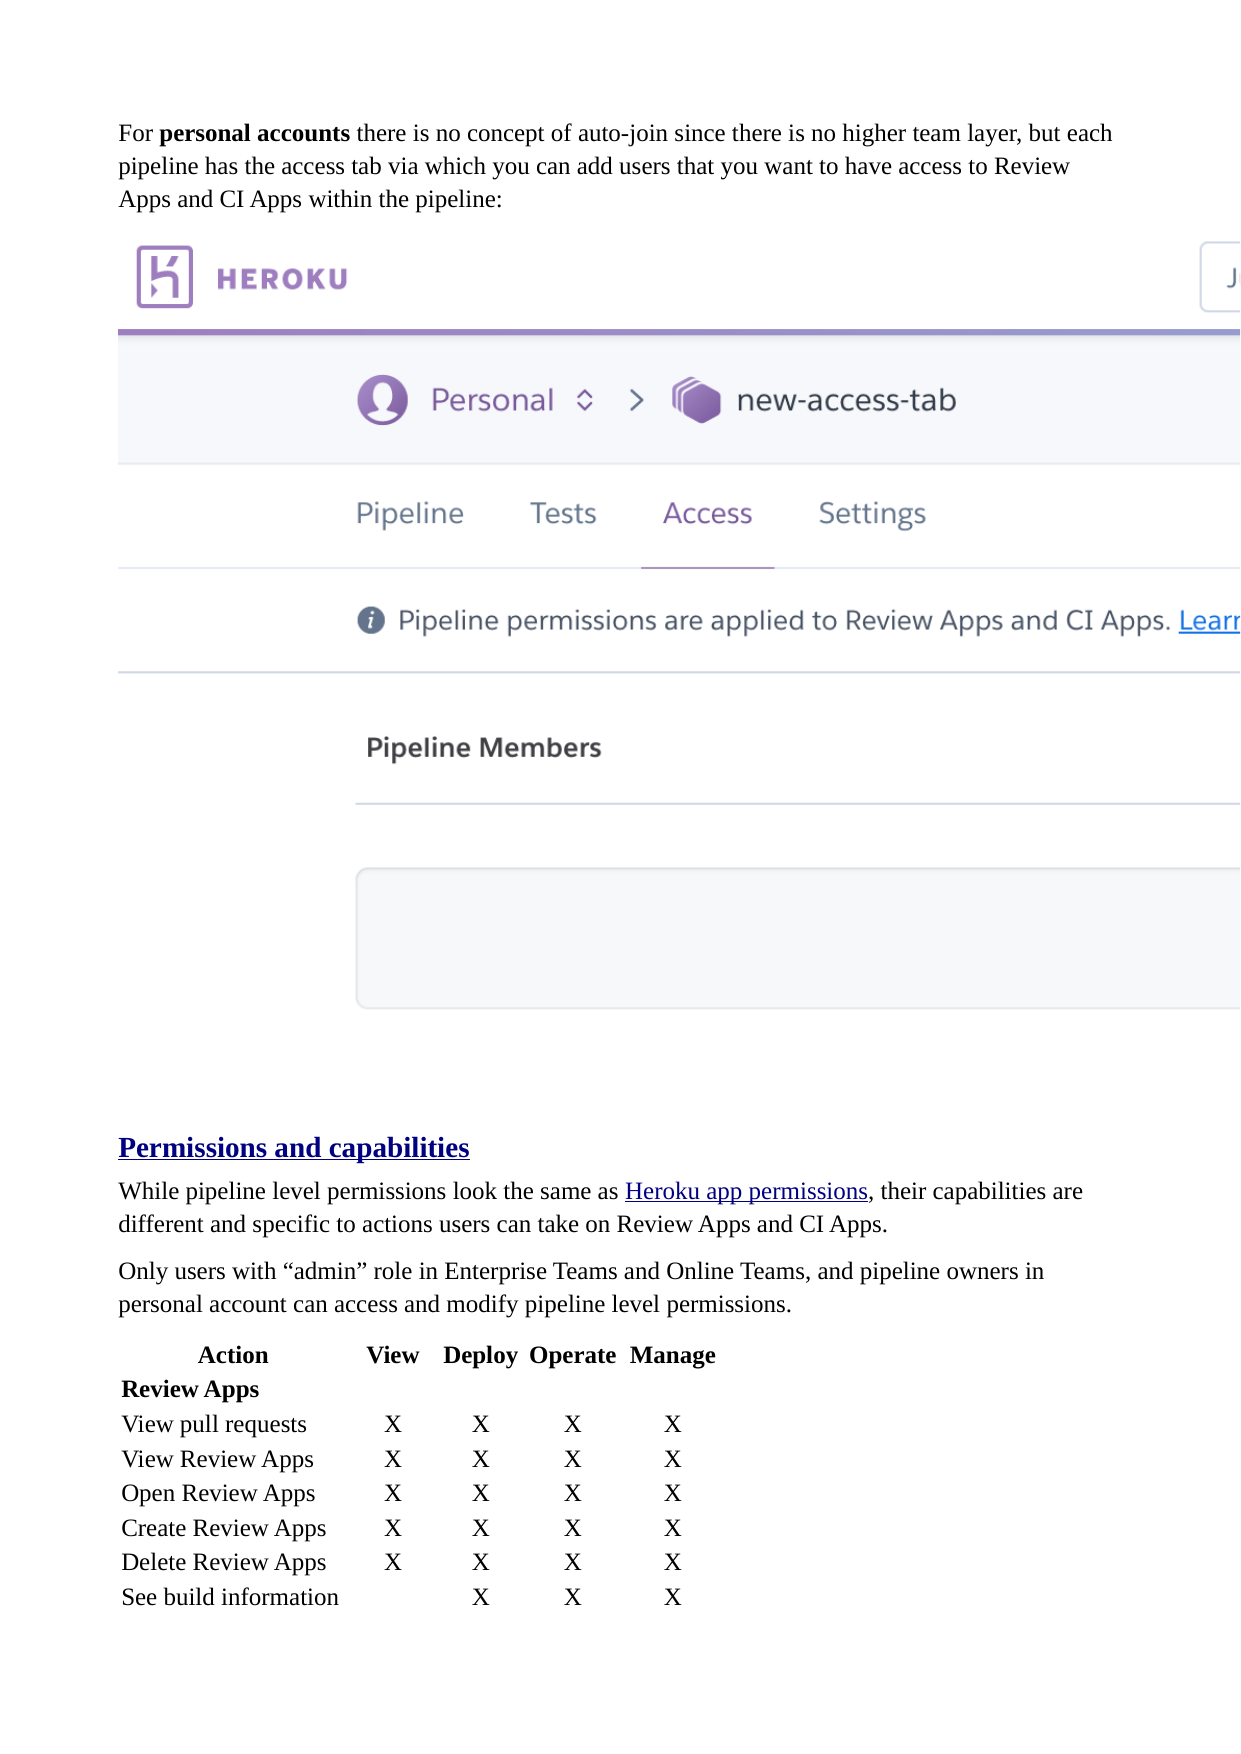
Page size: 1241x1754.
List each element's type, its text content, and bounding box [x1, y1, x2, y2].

table_cell X [622, 1579, 723, 1614]
table_cell X [348, 1406, 438, 1441]
table_cell X [524, 1579, 622, 1614]
subtitle Permissions and capabilities [118, 1130, 1122, 1163]
table_cell X [438, 1475, 523, 1510]
table_cell X [524, 1510, 622, 1544]
table_cell X [348, 1545, 438, 1579]
text While pipeline level permissions look the same as Heroku app permissions, their capabilities are different and specific to actions users can take on Review Apps and CI Apps. [118, 1176, 1122, 1238]
table_cell X [438, 1579, 523, 1614]
table_cell X [438, 1545, 523, 1579]
table_cell X [622, 1545, 723, 1579]
table_cell X [348, 1441, 438, 1475]
table_header View [348, 1337, 438, 1372]
table_cell View Review Apps [118, 1441, 348, 1475]
table_cell X [438, 1406, 523, 1441]
picture [118, 231, 1241, 1097]
table_cell X [524, 1475, 622, 1510]
table_cell [348, 1579, 438, 1614]
table_cell X [622, 1406, 723, 1441]
table_cell Delete Review Apps [118, 1545, 348, 1579]
table_cell X [622, 1475, 723, 1510]
table_header Manage [622, 1337, 723, 1372]
table_cell X [348, 1510, 438, 1544]
table_cell Open Review Apps [118, 1475, 348, 1510]
table_cell X [524, 1545, 622, 1579]
text Only users with “admin” role in Enterprise Teams and Online Teams, and pipeline owners in personal account can access and modify pipeline level permissions. [118, 1256, 1122, 1318]
table_header Deploy [438, 1337, 523, 1372]
table_header Action [118, 1337, 348, 1372]
table_cell See build information [118, 1579, 348, 1614]
table_cell X [622, 1510, 723, 1544]
table_cell X [438, 1441, 523, 1475]
table_header Operate [524, 1337, 622, 1372]
table_cell Review Apps [118, 1372, 723, 1406]
table_cell X [524, 1406, 622, 1441]
table_cell X [438, 1510, 523, 1544]
text For personal accounts there is no concept of auto-join since there is no higher team layer, but each pipeline has the access tab via which you can add users that you want to have access to Review Apps and CI Apps within the pipeline: [118, 118, 1122, 213]
table_cell X [622, 1441, 723, 1475]
table_cell Create Review Apps [118, 1510, 348, 1544]
table_cell X [348, 1475, 438, 1510]
table_cell X [524, 1441, 622, 1475]
table_cell View pull requests [118, 1406, 348, 1441]
